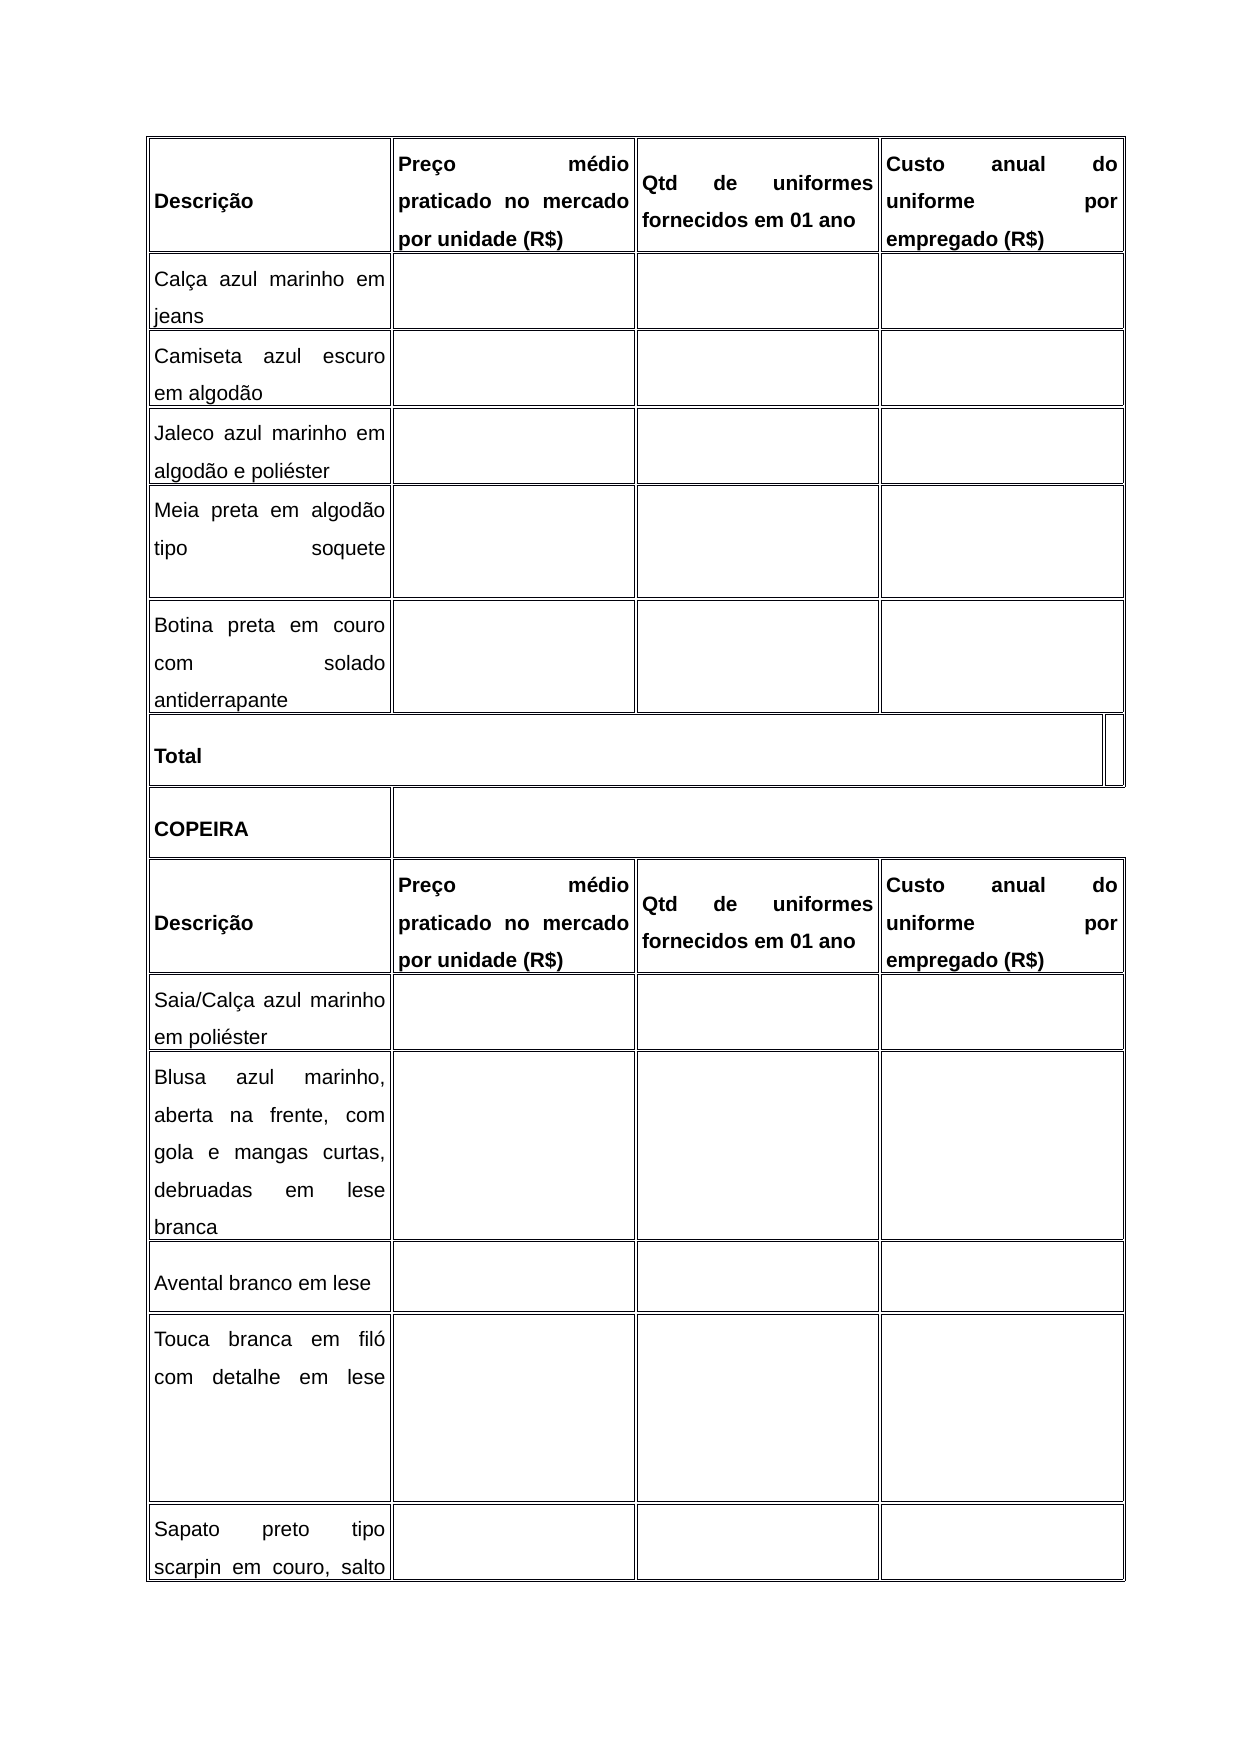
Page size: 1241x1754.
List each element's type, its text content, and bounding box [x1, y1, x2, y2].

table_cell [882, 1052, 1123, 1239]
table_cell [394, 1242, 634, 1311]
table_cell Descrição [150, 139, 390, 251]
table_cell Custo anual do uniforme por empregado (R$) [882, 860, 1123, 972]
table_cell [638, 486, 878, 597]
table_cell Camiseta azul escuro em algodão [150, 331, 390, 405]
table_cell [394, 1052, 634, 1239]
table_cell Botina preta em couro com solado antiderrapante [150, 601, 390, 712]
table_cell Qtd de uniformes fornecidos em 01 ano [638, 860, 878, 972]
table_cell [638, 601, 878, 712]
table_cell [882, 409, 1123, 482]
table_cell [638, 1315, 878, 1501]
table_cell [638, 331, 878, 405]
table_cell [882, 601, 1123, 712]
table_cell [394, 331, 634, 405]
table_cell Jaleco azul marinho em algodão e poliéster [150, 409, 390, 482]
table_cell [882, 486, 1123, 597]
table_cell [882, 254, 1123, 328]
table_cell [394, 409, 634, 482]
table_cell Meia preta em algodão tipo soquete [150, 486, 390, 597]
table_cell [394, 1505, 634, 1578]
table_cell [882, 331, 1123, 405]
table_cell COPEIRA [150, 788, 390, 857]
table_cell Total [150, 715, 1102, 784]
table_cell Preço médio praticado no mercado por unidade (R$) [394, 139, 634, 251]
table_cell Preço médio praticado no mercado por unidade (R$) [394, 860, 634, 972]
table_cell [394, 601, 634, 712]
table_cell [882, 1315, 1123, 1501]
table_cell Calça azul marinho em jeans [150, 254, 390, 328]
table_cell [394, 254, 634, 328]
table_cell Saia/Calça azul marinho em poliéster [150, 975, 390, 1049]
table_cell [638, 1052, 878, 1239]
table_cell [882, 1242, 1123, 1311]
table_cell [394, 486, 634, 597]
table_cell [882, 1505, 1123, 1578]
table_cell Qtd de uniformes fornecidos em 01 ano [638, 139, 878, 251]
table_cell [882, 975, 1123, 1049]
table_cell [394, 1315, 634, 1501]
table_cell Custo anual do uniforme por empregado (R$) [882, 139, 1123, 251]
table_cell Descrição [150, 860, 390, 972]
table_cell [638, 1505, 878, 1578]
table_cell [638, 975, 878, 1049]
table_cell Blusa azul marinho, aberta na frente, com gola e mangas curtas, debruadas em lese branca [150, 1052, 390, 1239]
table_cell [638, 409, 878, 482]
table_cell Sapato preto tipo scarpin em couro, salto [150, 1505, 390, 1578]
table_cell [638, 1242, 878, 1311]
table_cell [1106, 715, 1123, 784]
table_cell [394, 788, 1124, 857]
table_cell Touca branca em filó com detalhe em lese [150, 1315, 390, 1501]
table_cell [638, 254, 878, 328]
table_cell Avental branco em lese [150, 1242, 390, 1311]
table_cell [394, 975, 634, 1049]
